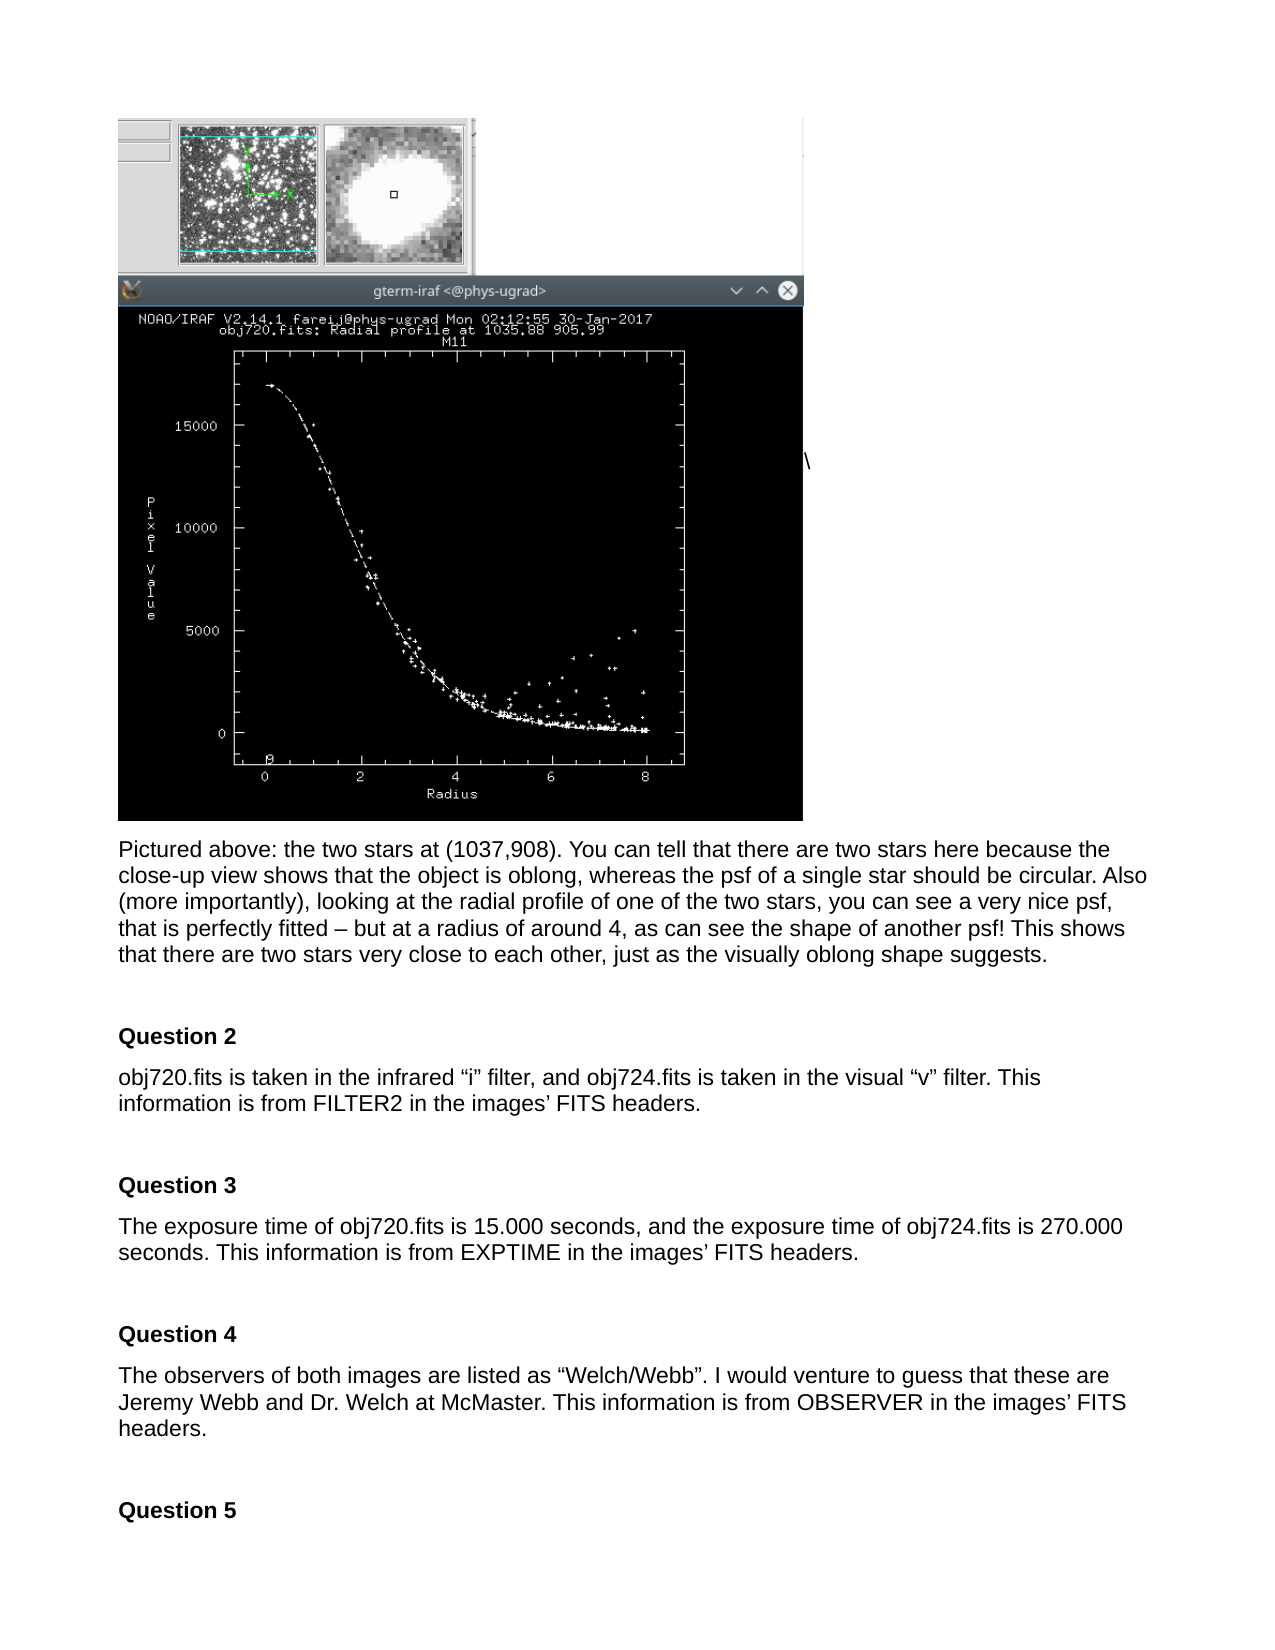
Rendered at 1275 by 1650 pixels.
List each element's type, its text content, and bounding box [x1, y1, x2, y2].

text Question 2 [118, 1023, 1157, 1049]
text \ [804, 118, 1157, 821]
text Question 4 [118, 1321, 1157, 1347]
text obj720.fits is taken in the infrared “i” filter, and obj724.fits is taken in the visual “v” filter. This information is from FILTER2 in the images’ FITS headers. [118, 1064, 1157, 1116]
picture [118, 118, 804, 821]
text Question 3 [118, 1172, 1157, 1198]
text The observers of both images are listed as “Welch/Webb”. I would venture to guess that these are Jeremy Webb and Dr. Welch at McMaster. This information is from OBSERVER in the images’ FITS headers. [118, 1362, 1157, 1441]
text Question 5 [118, 1497, 1157, 1523]
text Pictured above: the two stars at (1037,908). You can tell that there are two stars here because the close-up view shows that the object is oblong, whereas the psf of a single star should be circular. Also (more importantly), looking at the radial profile of one of the two stars, you can see a very nice psf, that is perfectly fitted – but at a radius of around 4, as can see the shape of another psf! This shows that there are two stars very close to each other, just as the visually oblong shape suggests. [118, 836, 1157, 967]
text The exposure time of obj720.fits is 15.000 seconds, and the exposure time of obj724.fits is 270.000 seconds. This information is from EXPTIME in the images’ FITS headers. [118, 1213, 1157, 1266]
